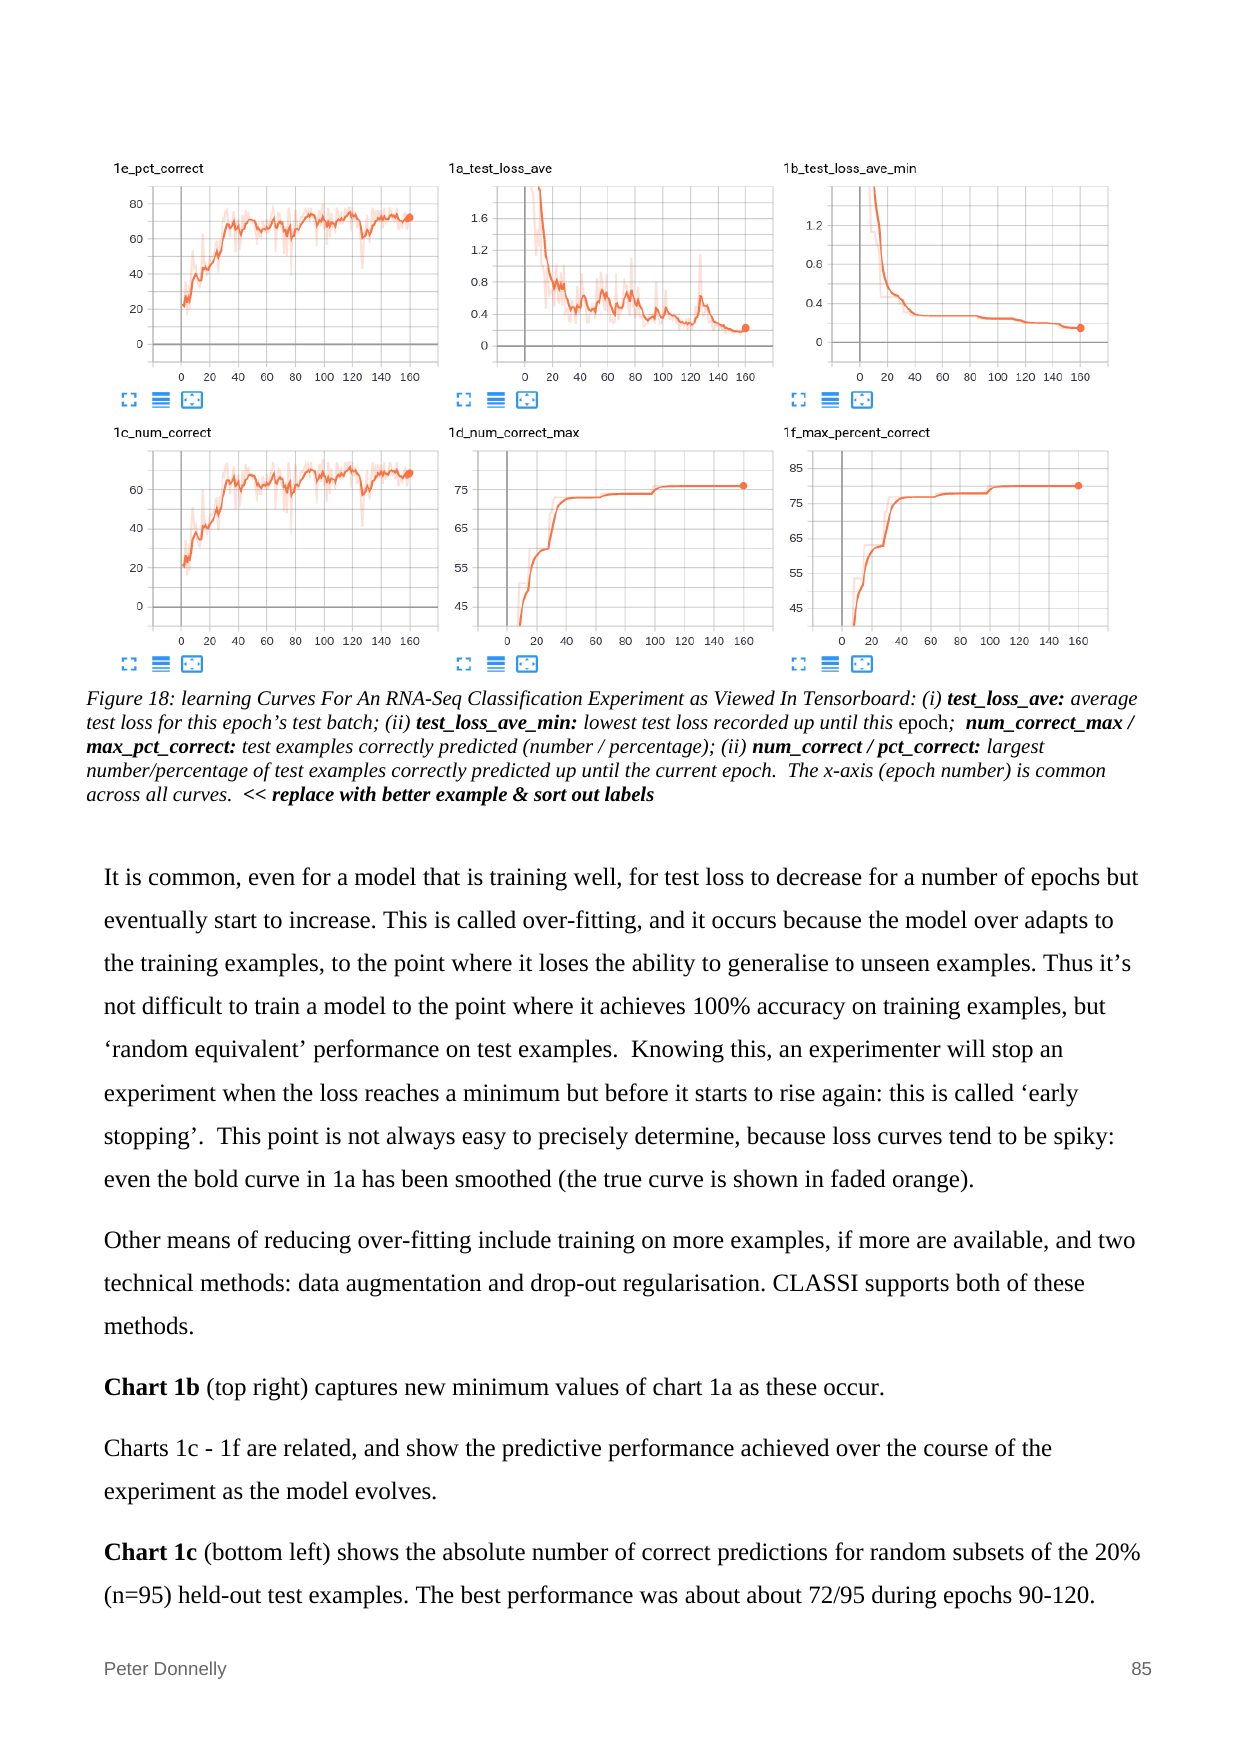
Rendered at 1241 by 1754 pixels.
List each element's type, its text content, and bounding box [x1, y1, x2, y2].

text Charts 1c - 1f are related, and show the predictive performance achieved over the course of the experiment as the model evolves. [103, 1433, 1146, 1504]
text Other means of reducing over-fitting include training on more examples, if more are available, and two technical methods: data augmentation and drop-out regularisation. CLASSI supports both of these methods. [103, 1225, 1146, 1340]
text It is common, even for a model that is training well, for test loss to decrease for a number of epochs but eventually start to increase. This is called over-fitting, and it occurs because the model over adapts to the training examples, to the point where it loses the ability to generalise to unseen examples. Thus it’s not difficult to train a model to the point where it achieves 100% accuracy on training examples, but ‘random equivalent’ performance on test examples. Knowing this, an experimenter will stop an experiment when the loss reaches a minimum but before it starts to rise again: this is called ‘early stopping’. This point is not always easy to precisely determine, because loss curves tend to be spiky: even the bold curve in 1a has been smoothed (the true curve is shown in faded orange). [103, 806, 1146, 1193]
text [86, 120, 1164, 144]
text Figure 18: learning Curves For An RNA-Seq Classification Experiment as Viewed In Tensorboard: (i) test_loss_ave: average test loss for this epoch’s test batch; (ii) test_loss_ave_min: lowest test loss recorded up until this epoch; num_correct_max / max_pct_correct: test examples correctly predicted (number / percentage); (ii) num_correct / pct_correct: largest number/percentage of test examples correctly predicted up until the current epoch. The x-axis (epoch number) is common across all curves. << replace with better example & sort out labels [86, 144, 1164, 806]
text Chart 1b (top right) captures new minimum values of chart 1a as these occur. [103, 1372, 1146, 1401]
picture [103, 144, 1147, 686]
text Chart 1c (bottom left) shows the absolute number of correct predictions for random subsets of the 20% (n=95) held-out test examples. The best performance was about about 72/95 during epochs 90-120. [103, 1537, 1146, 1608]
